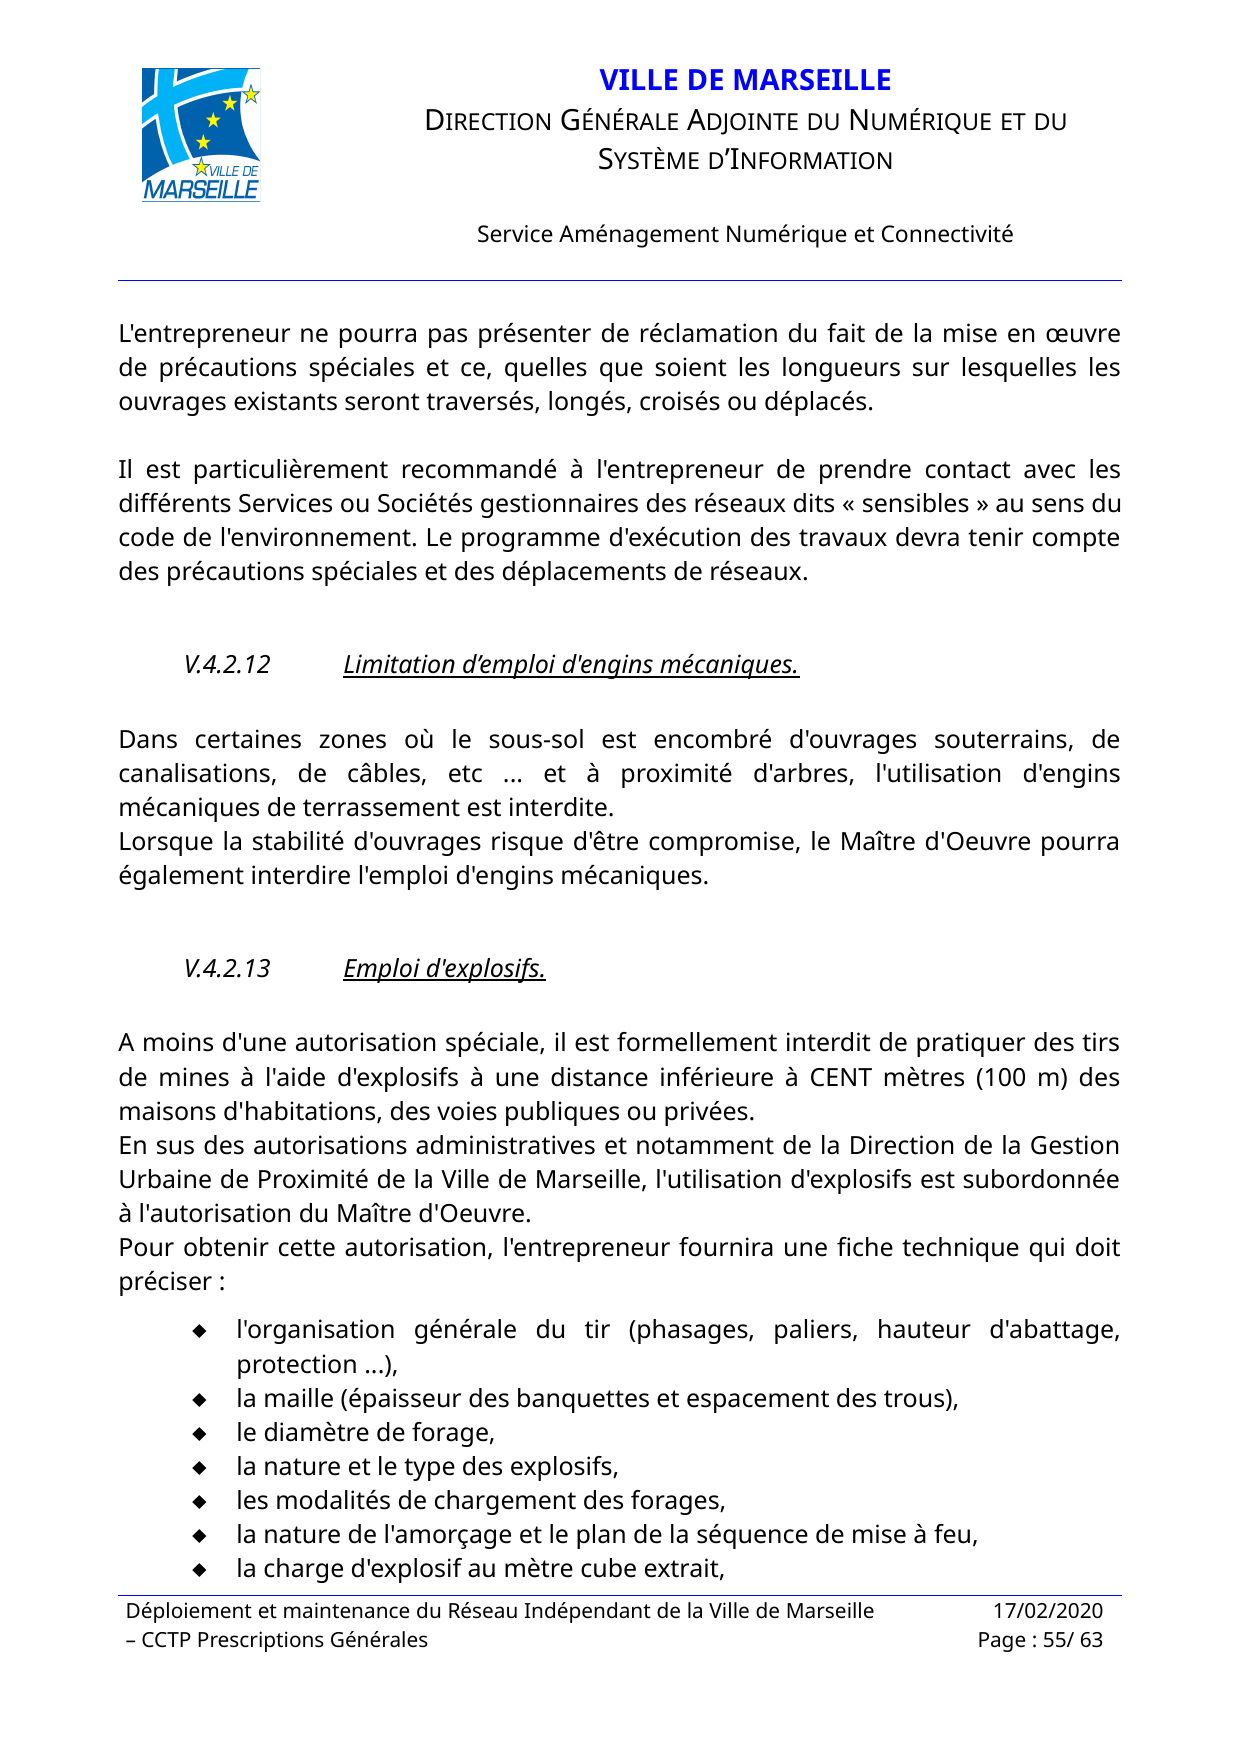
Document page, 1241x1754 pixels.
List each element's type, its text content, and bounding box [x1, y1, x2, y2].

subtitle Limitation d’emploi d'engins mécaniques. [184, 647, 1122, 681]
list la nature de l'amorçage et le plan de la séquence de mise à feu, [192, 1517, 1122, 1551]
list la charge d'explosif au mètre cube extrait, [192, 1551, 1122, 1585]
text L'entrepreneur ne pourra pas présenter de réclamation du fait de la mise en œuvre de précautions spéciales et ce, quelles que soient les longueurs sur lesquelles les ouvrages existants seront traversés, longés, croisés ou déplacés. [118, 315, 1122, 418]
text A moins d'une autorisation spéciale, il est formellement interdit de pratiquer des tirs de mines à l'aide d'explosifs à une distance inférieure à CENT mètres (100 m) des maisons d'habitations, des voies publiques ou privées. [118, 1025, 1122, 1127]
text Il est particulièrement recommandé à l'entrepreneur de prendre contact avec les différents Services ou Sociétés gestionnaires des réseaux dits « sensibles » au sens du code de l'environnement. Le programme d'exécution des travaux devra tenir compte des précautions spéciales et des déplacements de réseaux. [118, 452, 1122, 588]
picture [142, 68, 158, 105]
list les modalités de chargement des forages, [192, 1482, 1122, 1517]
list le diamètre de forage, [192, 1414, 1122, 1448]
text Lorsque la stabilité d'ouvrages risque d'être compromise, le Maître d'Oeuvre pourra également interdire l'emploi d'engins mécaniques. [118, 823, 1122, 892]
picture [142, 68, 261, 202]
subtitle Emploi d'explosifs. [184, 951, 1122, 985]
text En sus des autorisations administratives et notamment de la Direction de la Gestion Urbaine de Proximité de la Ville de Marseille, l'utilisation d'explosifs est subordonnée à l'autorisation du Maître d'Oeuvre. [118, 1127, 1122, 1229]
text Pour obtenir cette autorisation, l'entrepreneur fournira une fiche technique qui doit préciser : [118, 1229, 1122, 1298]
list la maille (épaisseur des banquettes et espacement des trous), [192, 1380, 1122, 1414]
picture [174, 68, 224, 85]
list l'organisation générale du tir (phasages, paliers, hauteur d'abattage, protection ...), [192, 1312, 1122, 1380]
text Dans certaines zones où le sous-sol est encombré d'ouvrages souterrains, de canalisa­tions, de câbles, etc ... et à proximité d'arbres, l'utilisation d'engins mécaniques de terrassement est interdite. [118, 721, 1122, 823]
list la nature et le type des explosifs, [192, 1448, 1122, 1482]
